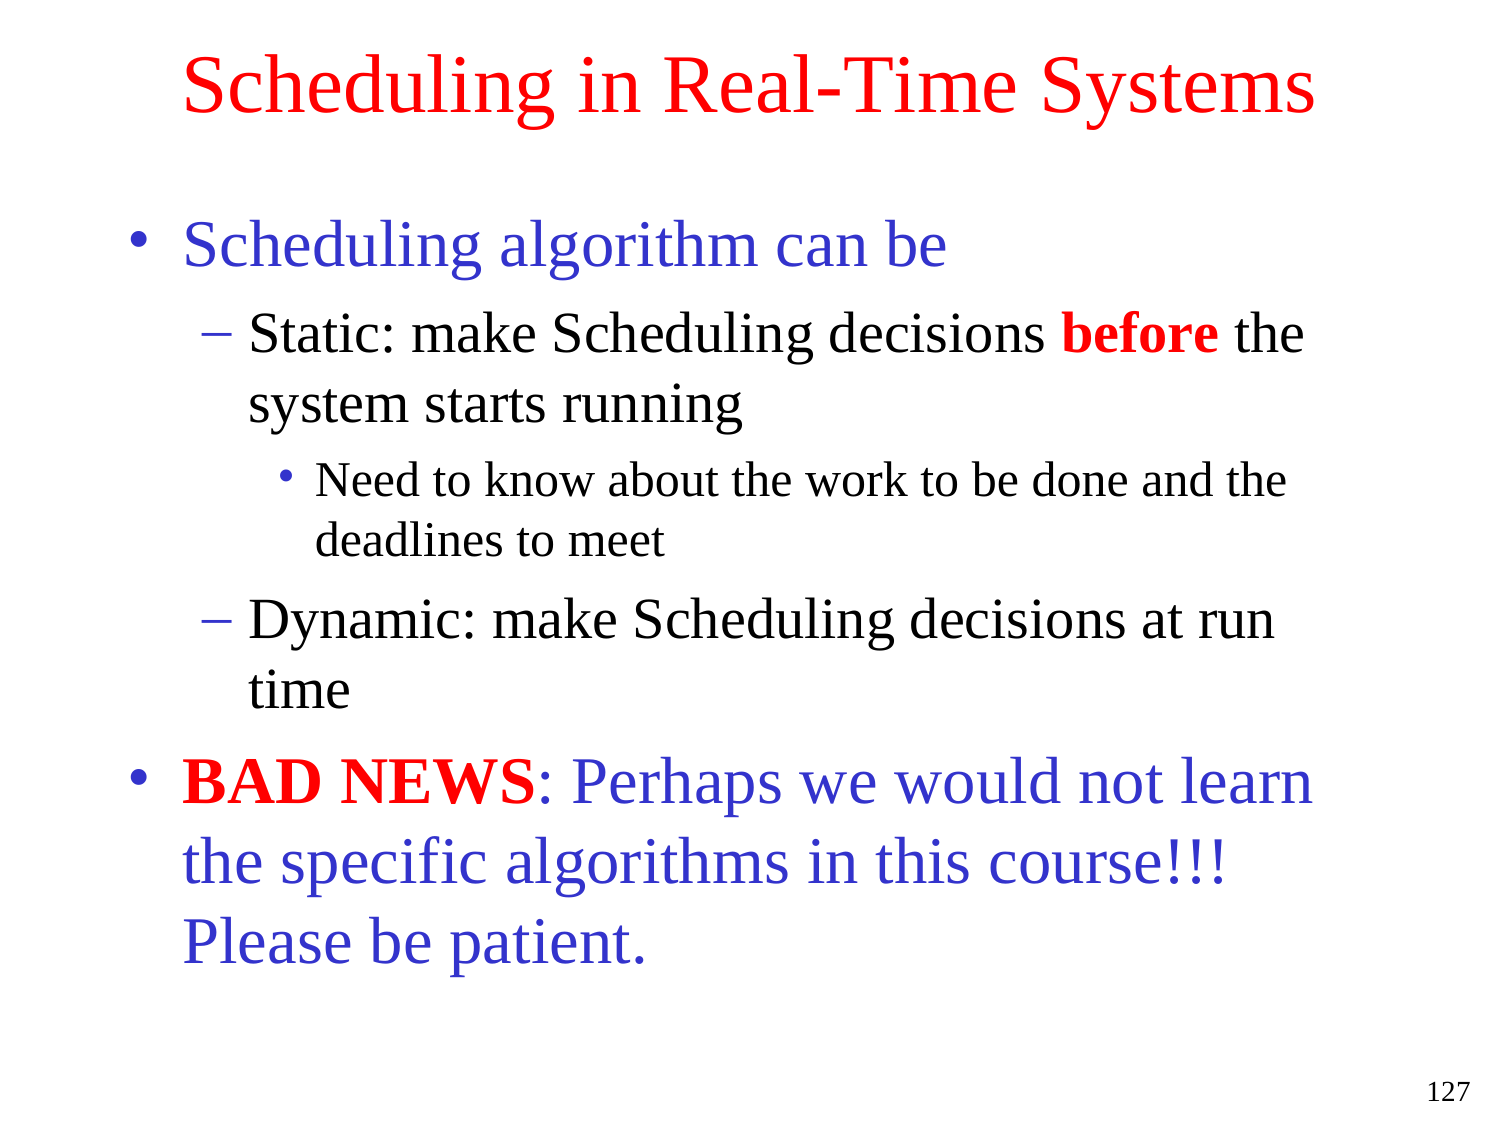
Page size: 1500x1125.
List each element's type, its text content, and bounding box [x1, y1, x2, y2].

text_box [1404, 1064, 1486, 1125]
text_box Scheduling algorithm can be Static: make Scheduling decisions before the system starts running Need to know about the work to be done and the deadlines to meet Dynamic: make Scheduling decisions at run time BAD NEWS: Perhaps we would not learn the specific algorithms in this course!!! Please be patient. [112, 191, 1388, 1000]
text_box Scheduling in Real-Time Systems [0, 0, 1500, 158]
